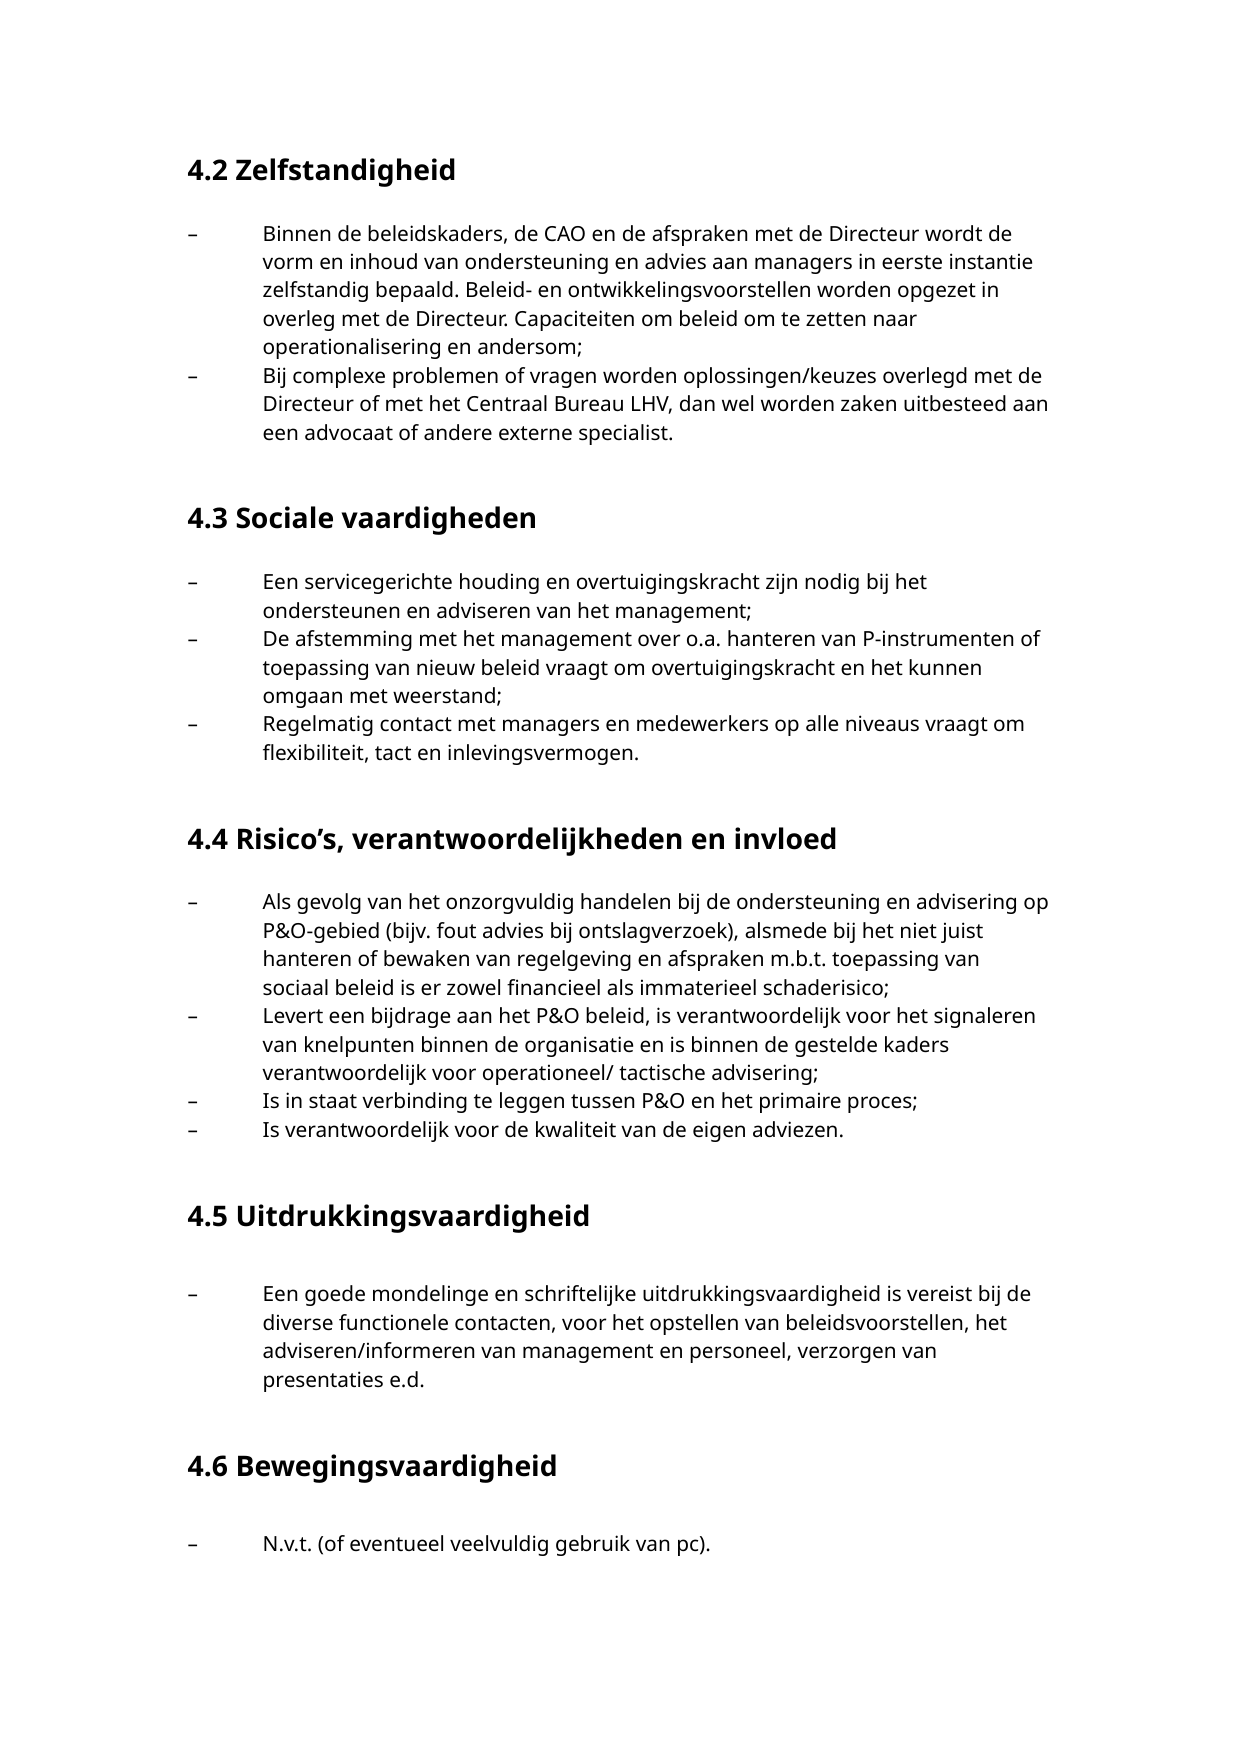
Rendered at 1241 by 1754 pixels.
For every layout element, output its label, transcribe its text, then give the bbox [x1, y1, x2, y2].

list Regelmatig contact met managers en medewerkers op alle niveaus vraagt om flexibiliteit, tact en inlevingsvermogen. [187, 709, 1053, 766]
list Is verantwoordelijk voor de kwaliteit van de eigen adviezen. [187, 1115, 1053, 1143]
list Levert een bijdrage aan het P&O beleid, is verantwoordelijk voor het signaleren van knelpunten binnen de organisatie en is binnen de gestelde kaders verantwoordelijk voor operationeel/ tactische advisering; [187, 1001, 1053, 1087]
list N.v.t. (of eventueel veelvuldig gebruik van pc). [187, 1529, 1053, 1558]
list Is in staat verbinding te leggen tussen P&O en het primaire proces; [187, 1087, 1053, 1115]
list Binnen de beleidskaders, de CAO en de afspraken met de Directeur wordt de vorm en inhoud van ondersteuning en advies aan managers in eerste instantie zelfstandig bepaald. Beleid- en ontwikkelingsvoorstellen worden opgezet in overleg met de Directeur. Capaciteiten om beleid om te zetten naar operationalisering en andersom; [187, 219, 1053, 361]
subtitle 4.6 Bewegingsvaardigheid [187, 1446, 1053, 1484]
list Als gevolg van het onzorgvuldig handelen bij de ondersteuning en advisering op P&O-gebied (bijv. fout advies bij ontslagverzoek), alsmede bij het niet juist hanteren of bewaken van regelgeving en afspraken m.b.t. toepassing van sociaal beleid is er zowel financieel als immaterieel schaderisico; [187, 887, 1053, 1001]
list Een servicegerichte houding en overtuigingskracht zijn nodig bij het ondersteunen en adviseren van het management; [187, 567, 1053, 624]
subtitle 4.4 Risico’s, verantwoordelijkheden en invloed [187, 819, 1053, 857]
list De afstemming met het management over o.a. hanteren van P-instrumenten of toepassing van nieuw beleid vraagt om overtuigingskracht en het kunnen omgaan met weerstand; [187, 624, 1053, 709]
list Bij complexe problemen of vragen worden oplossingen/keuzes overlegd met de Directeur of met het Centraal Bureau LHV, dan wel worden zaken uitbesteed aan een advocaat of andere externe specialist. [187, 361, 1053, 446]
subtitle 4.3 Sociale vaardigheden [187, 499, 1053, 537]
list Een goede mondelinge en schriftelijke uitdrukkingsvaardigheid is vereist bij de diverse functionele contacten, voor het opstellen van beleidsvoorstellen, het adviseren/informeren van management en personeel, verzorgen van presentaties e.d. [187, 1279, 1053, 1393]
subtitle 4.5 Uitdrukkingsvaardigheid [187, 1196, 1053, 1234]
subtitle 4.2 Zelfstandigheid [187, 150, 1053, 189]
